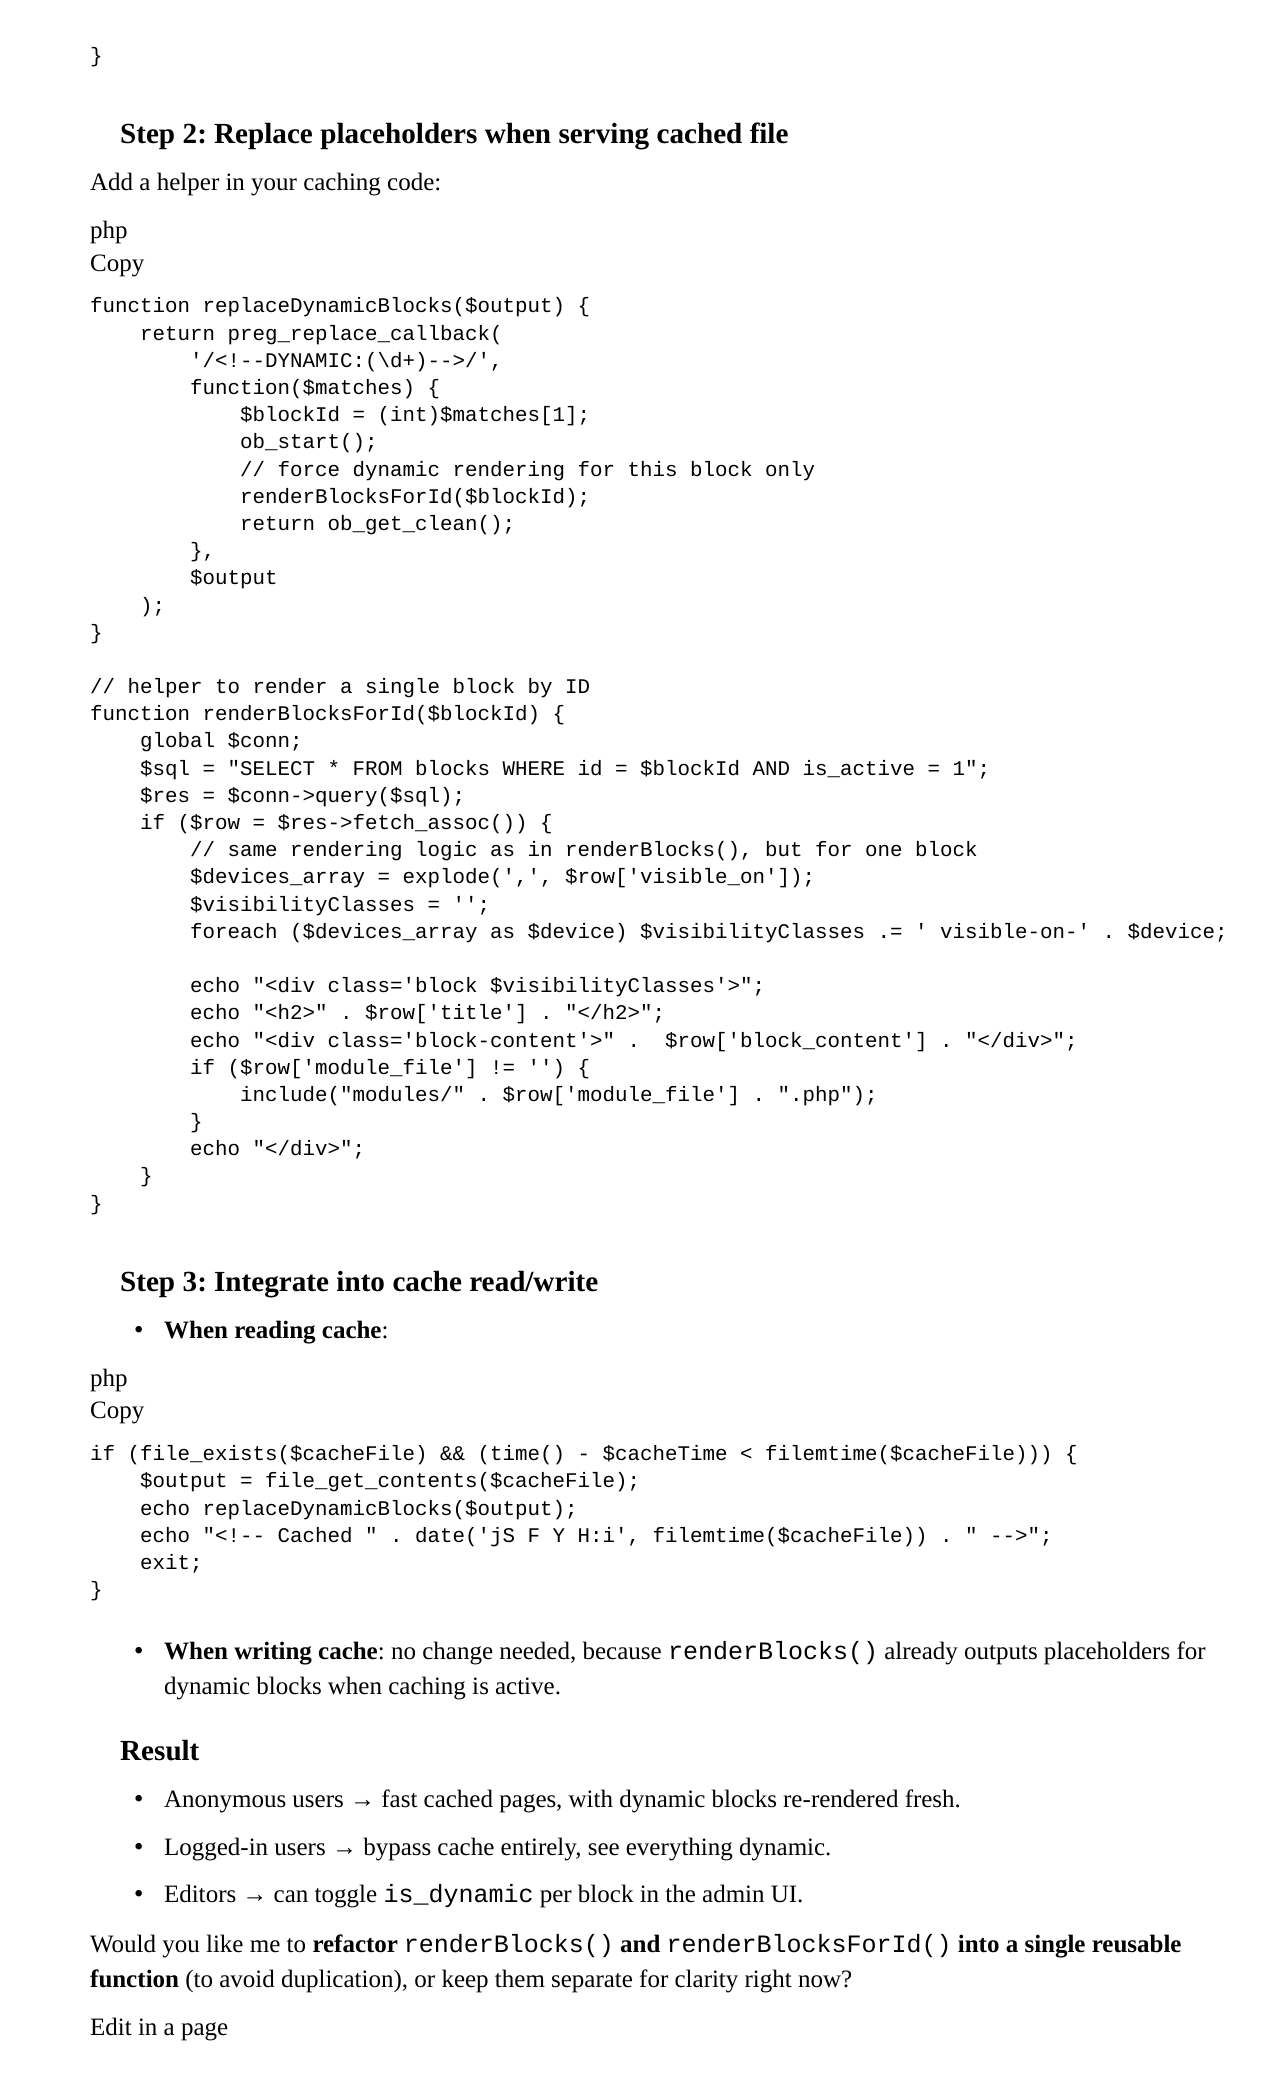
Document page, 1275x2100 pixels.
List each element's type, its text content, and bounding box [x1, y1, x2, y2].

text include("modules/" . $row['module_file'] . ".php"); [90, 1084, 1230, 1108]
text } [90, 1111, 1230, 1135]
text // force dynamic rendering for this block only [90, 459, 1230, 482]
text if ($row['module_file'] != '') { [90, 1057, 1230, 1080]
text $blockId = (int)$matches[1]; [90, 404, 1230, 428]
text ); [90, 594, 1230, 618]
text $output = file_get_contents($cacheFile); [90, 1470, 1230, 1494]
text } [90, 1579, 1230, 1603]
text echo "<h2>" . $row['title'] . "</h2>"; [90, 1002, 1230, 1026]
subtitle 🚀 Result [90, 1733, 1230, 1767]
text // same rendering logic as in renderBlocks(), but for one block [90, 839, 1230, 863]
text echo "<!-- Cached " . date('jS F Y H:i', filemtime($cacheFile)) . " -->"; [90, 1525, 1230, 1548]
text } [90, 1166, 1230, 1189]
list Editors → can toggle is_dynamic per block in the admin UI. [134, 1879, 1230, 1910]
text Copy [90, 1396, 1230, 1424]
text $res = $conn->query($sql); [90, 785, 1230, 808]
list Logged‑in users → bypass cache entirely, see everything dynamic. [134, 1832, 1230, 1861]
text function renderBlocksForId($blockId) { [90, 703, 1230, 727]
text exit; [90, 1552, 1230, 1576]
text Add a helper in your caching code: [90, 167, 1230, 196]
text Copy [90, 248, 1230, 277]
text } [90, 45, 1230, 69]
text echo "</div>"; [90, 1138, 1230, 1162]
list Anonymous users → fast cached pages, with dynamic blocks re‑rendered fresh. [134, 1784, 1230, 1813]
text $output [90, 567, 1230, 591]
text '/<!--DYNAMIC:(\d+)-->/', [90, 350, 1230, 373]
text php [90, 215, 1230, 244]
text echo replaceDynamicBlocks($output); [90, 1498, 1230, 1521]
text $sql = "SELECT * FROM blocks WHERE id = $blockId AND is_active = 1"; [90, 758, 1230, 781]
text function replaceDynamicBlocks($output) { [90, 296, 1230, 319]
text foreach ($devices_array as $device) $visibilityClasses .= ' visible-on-' . $device; [90, 921, 1230, 944]
text renderBlocksForId($blockId); [90, 486, 1230, 509]
text Edit in a page [90, 2012, 1230, 2041]
text }, [90, 540, 1230, 564]
text return ob_get_clean(); [90, 513, 1230, 537]
text } [90, 622, 1230, 645]
text // helper to render a single block by ID [90, 676, 1230, 700]
text global $conn; [90, 731, 1230, 754]
subtitle 🔧 Step 2: Replace placeholders when serving cached file [90, 116, 1230, 150]
text echo "<div class='block-content'>" . $row['block_content'] . "</div>"; [90, 1029, 1230, 1053]
text if ($row = $res->fetch_assoc()) { [90, 812, 1230, 836]
subtitle 🔧 Step 3: Integrate into cache read/write [90, 1264, 1230, 1297]
text php [90, 1363, 1230, 1391]
text $visibilityClasses = ''; [90, 894, 1230, 917]
text } [90, 1193, 1230, 1216]
text ob_start(); [90, 431, 1230, 455]
text if (file_exists($cacheFile) && (time() - $cacheTime < filemtime($cacheFile))) { [90, 1443, 1230, 1467]
text $devices_array = explode(',', $row['visible_on']); [90, 866, 1230, 890]
text function($matches) { [90, 377, 1230, 401]
list When writing cache: no change needed, because renderBlocks() already outputs placeholders for dynamic blocks when caching is active. [134, 1636, 1230, 1700]
list When reading cache: [134, 1315, 1230, 1344]
text echo "<div class='block $visibilityClasses'>"; [90, 975, 1230, 999]
text return preg_replace_callback( [90, 323, 1230, 346]
text Would you like me to refactor renderBlocks() and renderBlocksForId() into a single reusable function (to avoid duplication), or keep them separate for clarity right now? [90, 1929, 1230, 1993]
